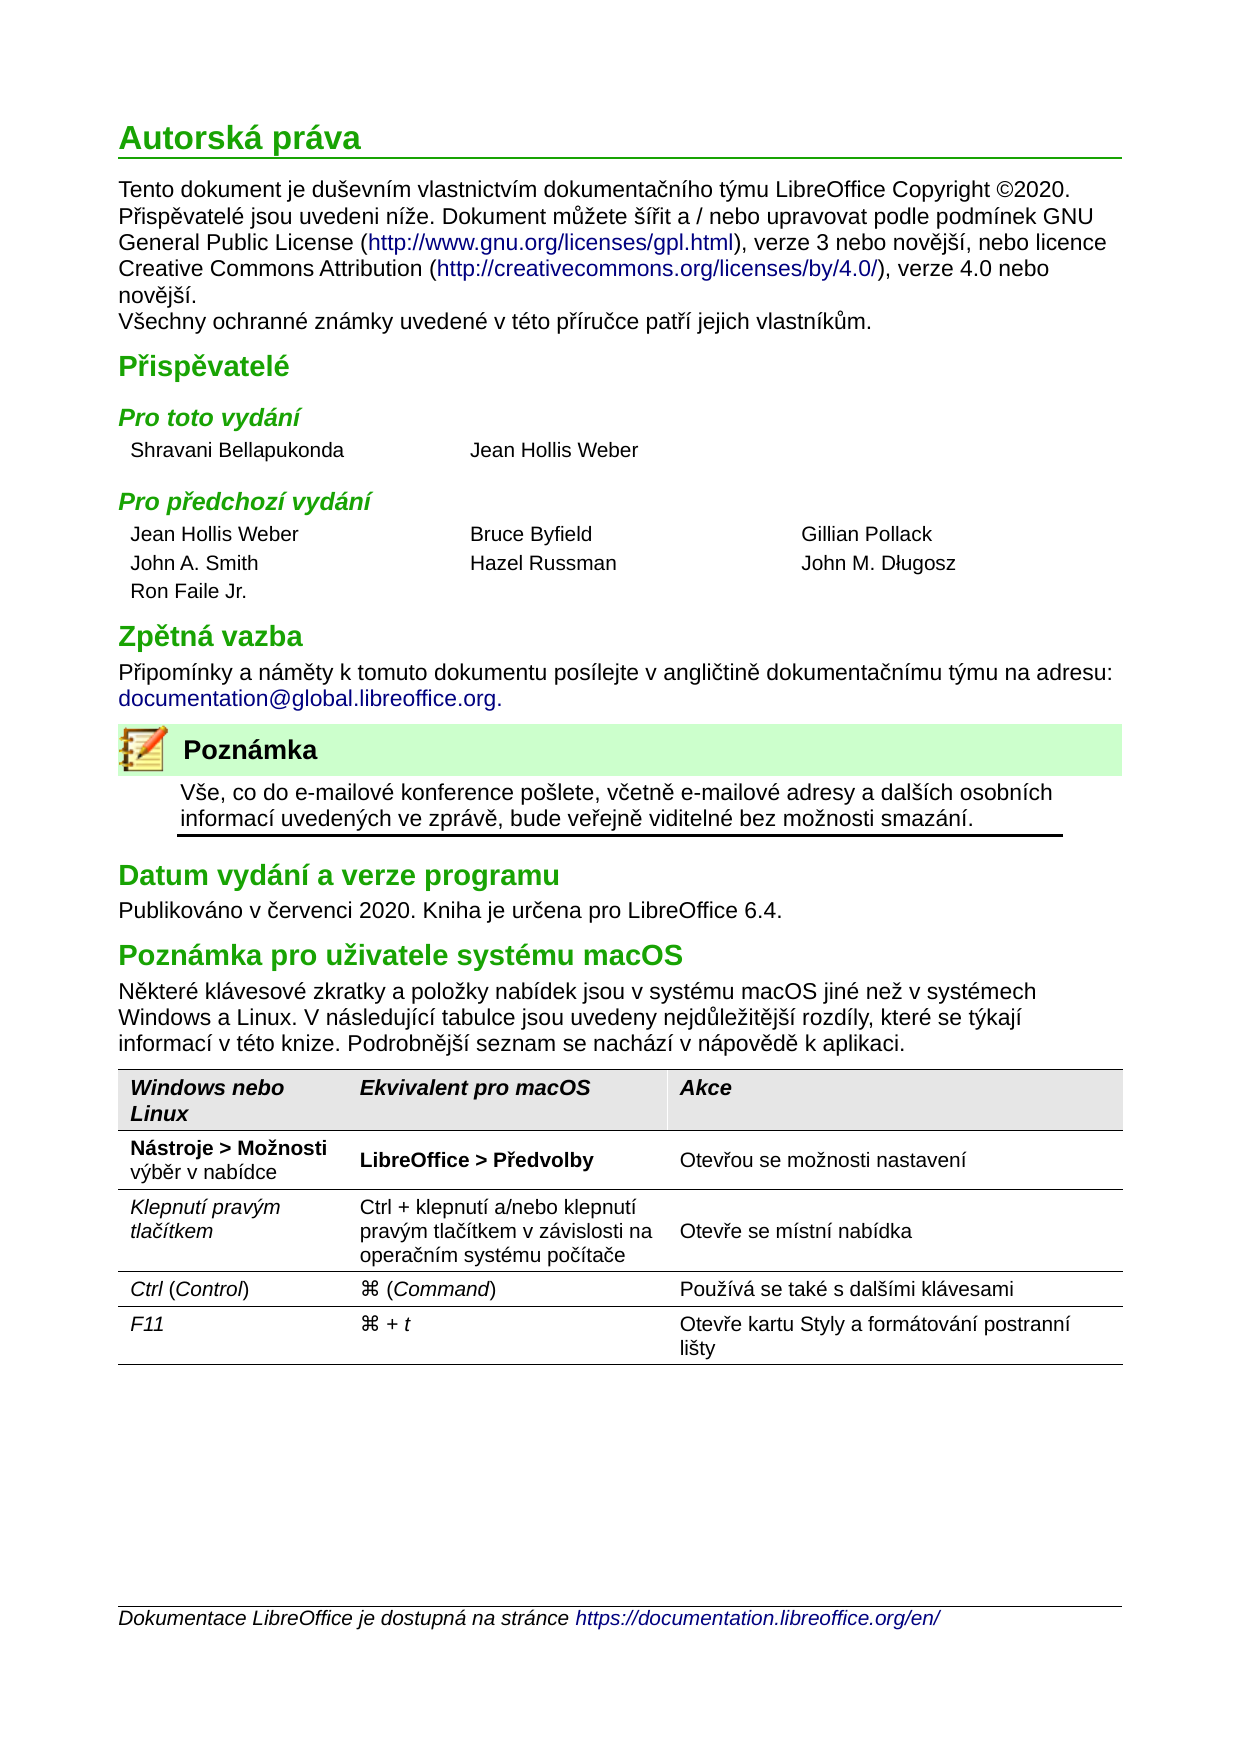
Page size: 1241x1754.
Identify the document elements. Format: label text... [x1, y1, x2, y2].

subtitle Přispěvatelé [118, 349, 1122, 383]
table_cell ⌘ + t [348, 1307, 667, 1364]
subtitle Poznámka pro uživatele systému macOS [118, 938, 1122, 972]
table_header Windows nebo Linux [118, 1070, 348, 1130]
subtitle Poznámka [118, 724, 1122, 776]
table_header Shravani Bellapukonda [118, 438, 458, 467]
table_header Jean Hollis Weber [118, 522, 458, 550]
text Tento dokument je duševním vlastnictvím dokumentačního týmu LibreOffice Copyright ©2020. Přispěvatelé jsou uvedeni níže. Dokument můžete šířit a / nebo upravovat podle podmínek GNU General Public License (http://www.gnu.org/licenses/gpl.html), verze 3 nebo novější, nebo licence Creative Commons Attribution (http://creativecommons.org/licenses/by/4.0/), verze 4.0 nebo novější. Všechny ochranné známky uvedené v této příručce patří jejich vlastníkům. [118, 176, 1122, 334]
table_cell Ctrl (Control) [118, 1272, 348, 1306]
table_cell Nástroje > Možnosti výběr v nabídce [118, 1131, 348, 1189]
subtitle Datum vydání a verze programu [118, 858, 1122, 891]
table_cell John A. Smith [118, 550, 458, 579]
table_header Ekvivalent pro macOS [348, 1070, 667, 1130]
subtitle Pro toto vydání [118, 403, 1122, 432]
table_cell Ron Faile Jr. [118, 579, 458, 607]
text Vše, co do e-mailové konference pošlete, včetně e-mailové adresy a dalších osobních informací uvedených ve zprávě, bude veřejně viditelné bez možnosti smazání. [177, 776, 1063, 834]
table_cell Klepnutí pravým tlačítkem [118, 1190, 348, 1271]
table_cell Otevře se místní nabídka [668, 1190, 1123, 1271]
table_cell Otevře kartu Styly a formátování postranní lišty [668, 1307, 1123, 1364]
table_cell LibreOffice > Předvolby [348, 1131, 667, 1189]
table_header Jean Hollis Weber [458, 438, 789, 467]
table_header Bruce Byfield [458, 522, 789, 550]
text Publikováno v červenci 2020. Kniha je určena pro LibreOffice 6.4. [118, 897, 1122, 923]
table_cell [789, 579, 1122, 607]
subtitle Autorská práva [118, 118, 1122, 157]
table_header [789, 438, 1122, 467]
table_cell Používá se také s dalšími klávesami [668, 1272, 1123, 1306]
picture [119, 724, 170, 775]
table_cell F11 [118, 1307, 348, 1364]
text Některé klávesové zkratky a položky nabídek jsou v systému macOS jiné než v systémech Windows a Linux. V následující tabulce jsou uvedeny nejdůležitější rozdíly, které se týkají informací v této knize. Podrobnější seznam se nachází v nápovědě k aplikaci. [118, 978, 1122, 1057]
table_cell John M. Długosz [789, 550, 1122, 579]
text Připomínky a náměty k tomuto dokumentu posílejte v angličtině dokumentačnímu týmu na adresu: documentation@global.libreoffice.org. [118, 658, 1122, 711]
table_header Gillian Pollack [789, 522, 1122, 550]
subtitle Pro předchozí vydání [118, 487, 1122, 516]
table_cell ⌘ (Command) [348, 1272, 667, 1306]
table_header Akce [668, 1070, 1123, 1130]
table_cell Hazel Russman [458, 550, 789, 579]
table_cell Ctrl + klepnutí a/nebo klepnutí pravým tlačítkem v závislosti na operačním systému počítače [348, 1190, 667, 1271]
table_cell [458, 579, 789, 607]
subtitle Zpětná vazba [118, 619, 1122, 652]
table_cell Otevřou se možnosti nastavení [668, 1131, 1123, 1189]
